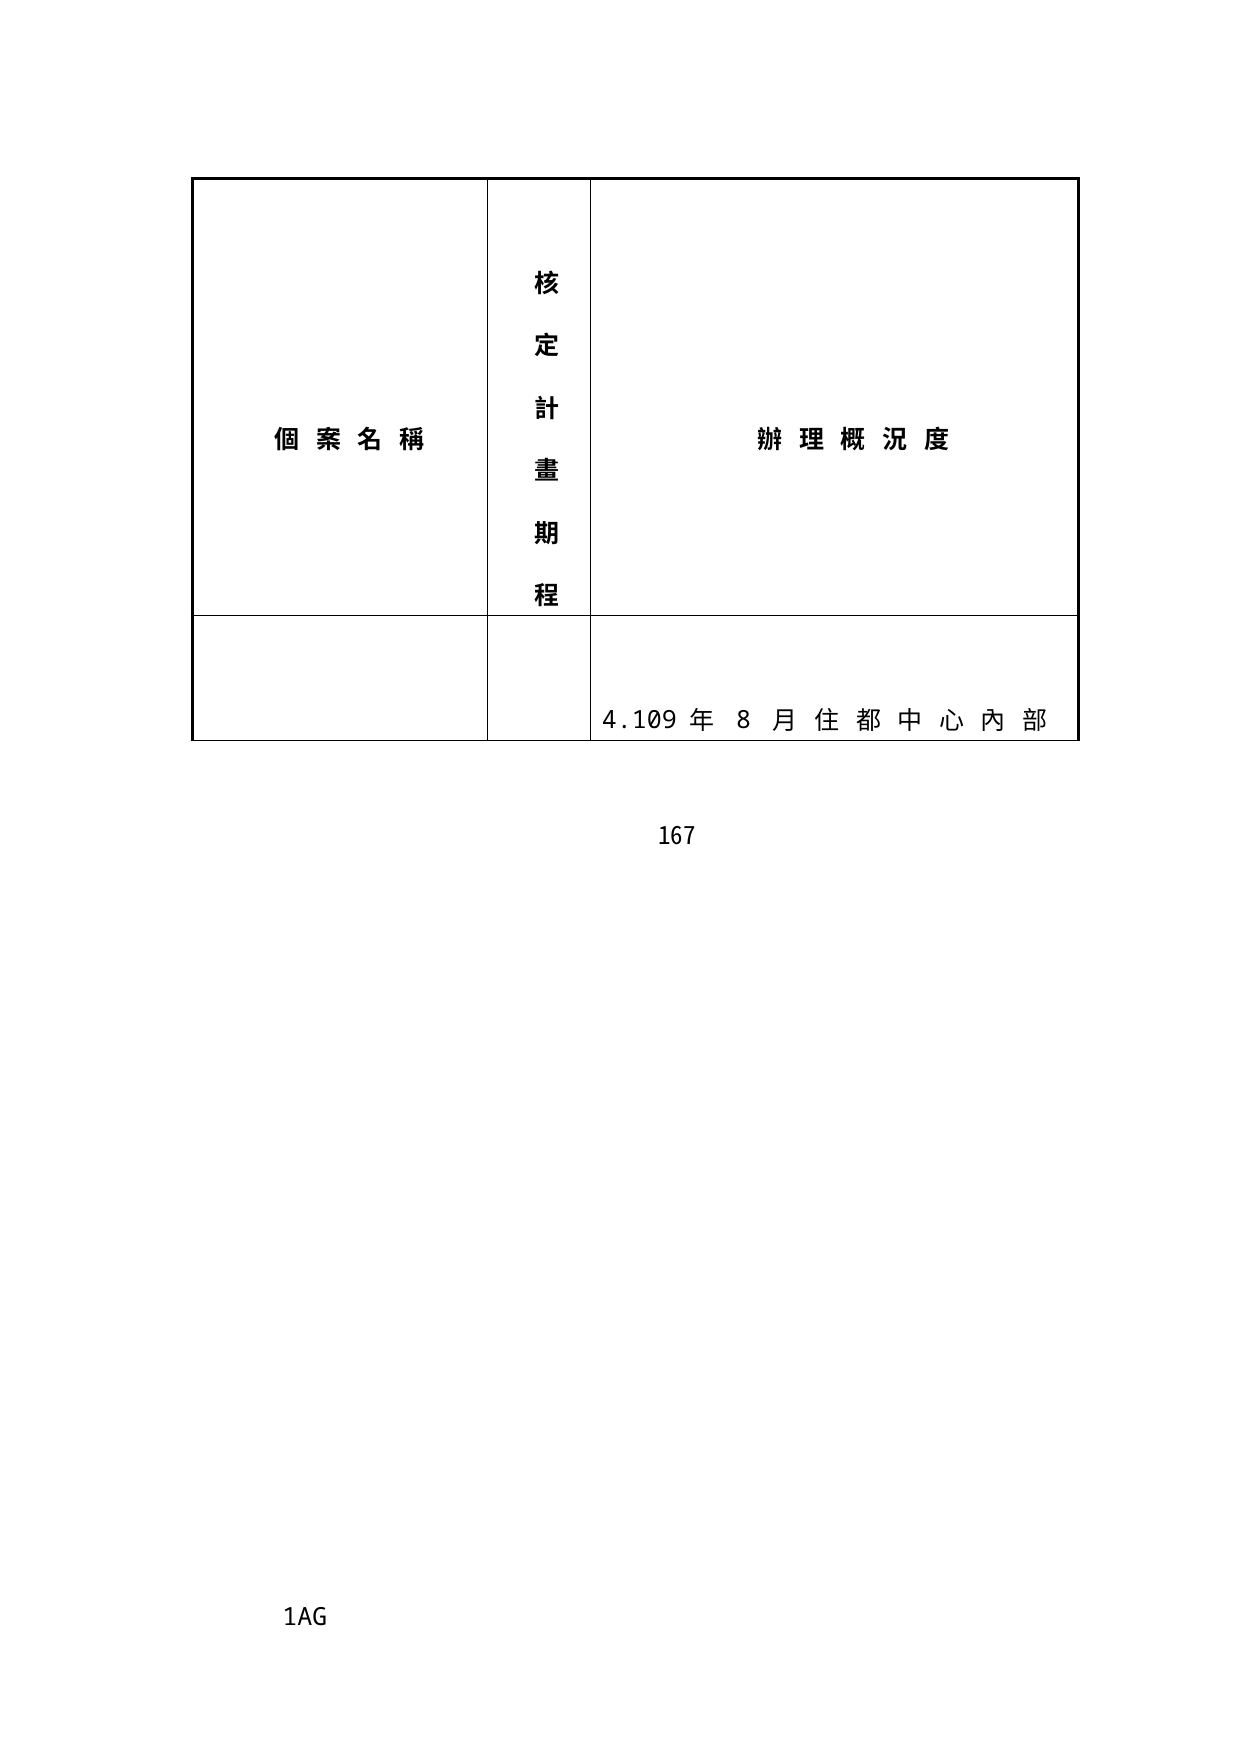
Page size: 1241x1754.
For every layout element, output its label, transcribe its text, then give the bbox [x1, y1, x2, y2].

table_cell [194, 616, 487, 740]
table_cell 4.109年8月住都中心內部 [591, 616, 1077, 740]
table_cell [488, 616, 590, 740]
table_header 個案名稱 [194, 180, 487, 615]
table_header 核定計畫期程 [488, 180, 590, 615]
table_header 辦理概況度 [591, 180, 1077, 615]
